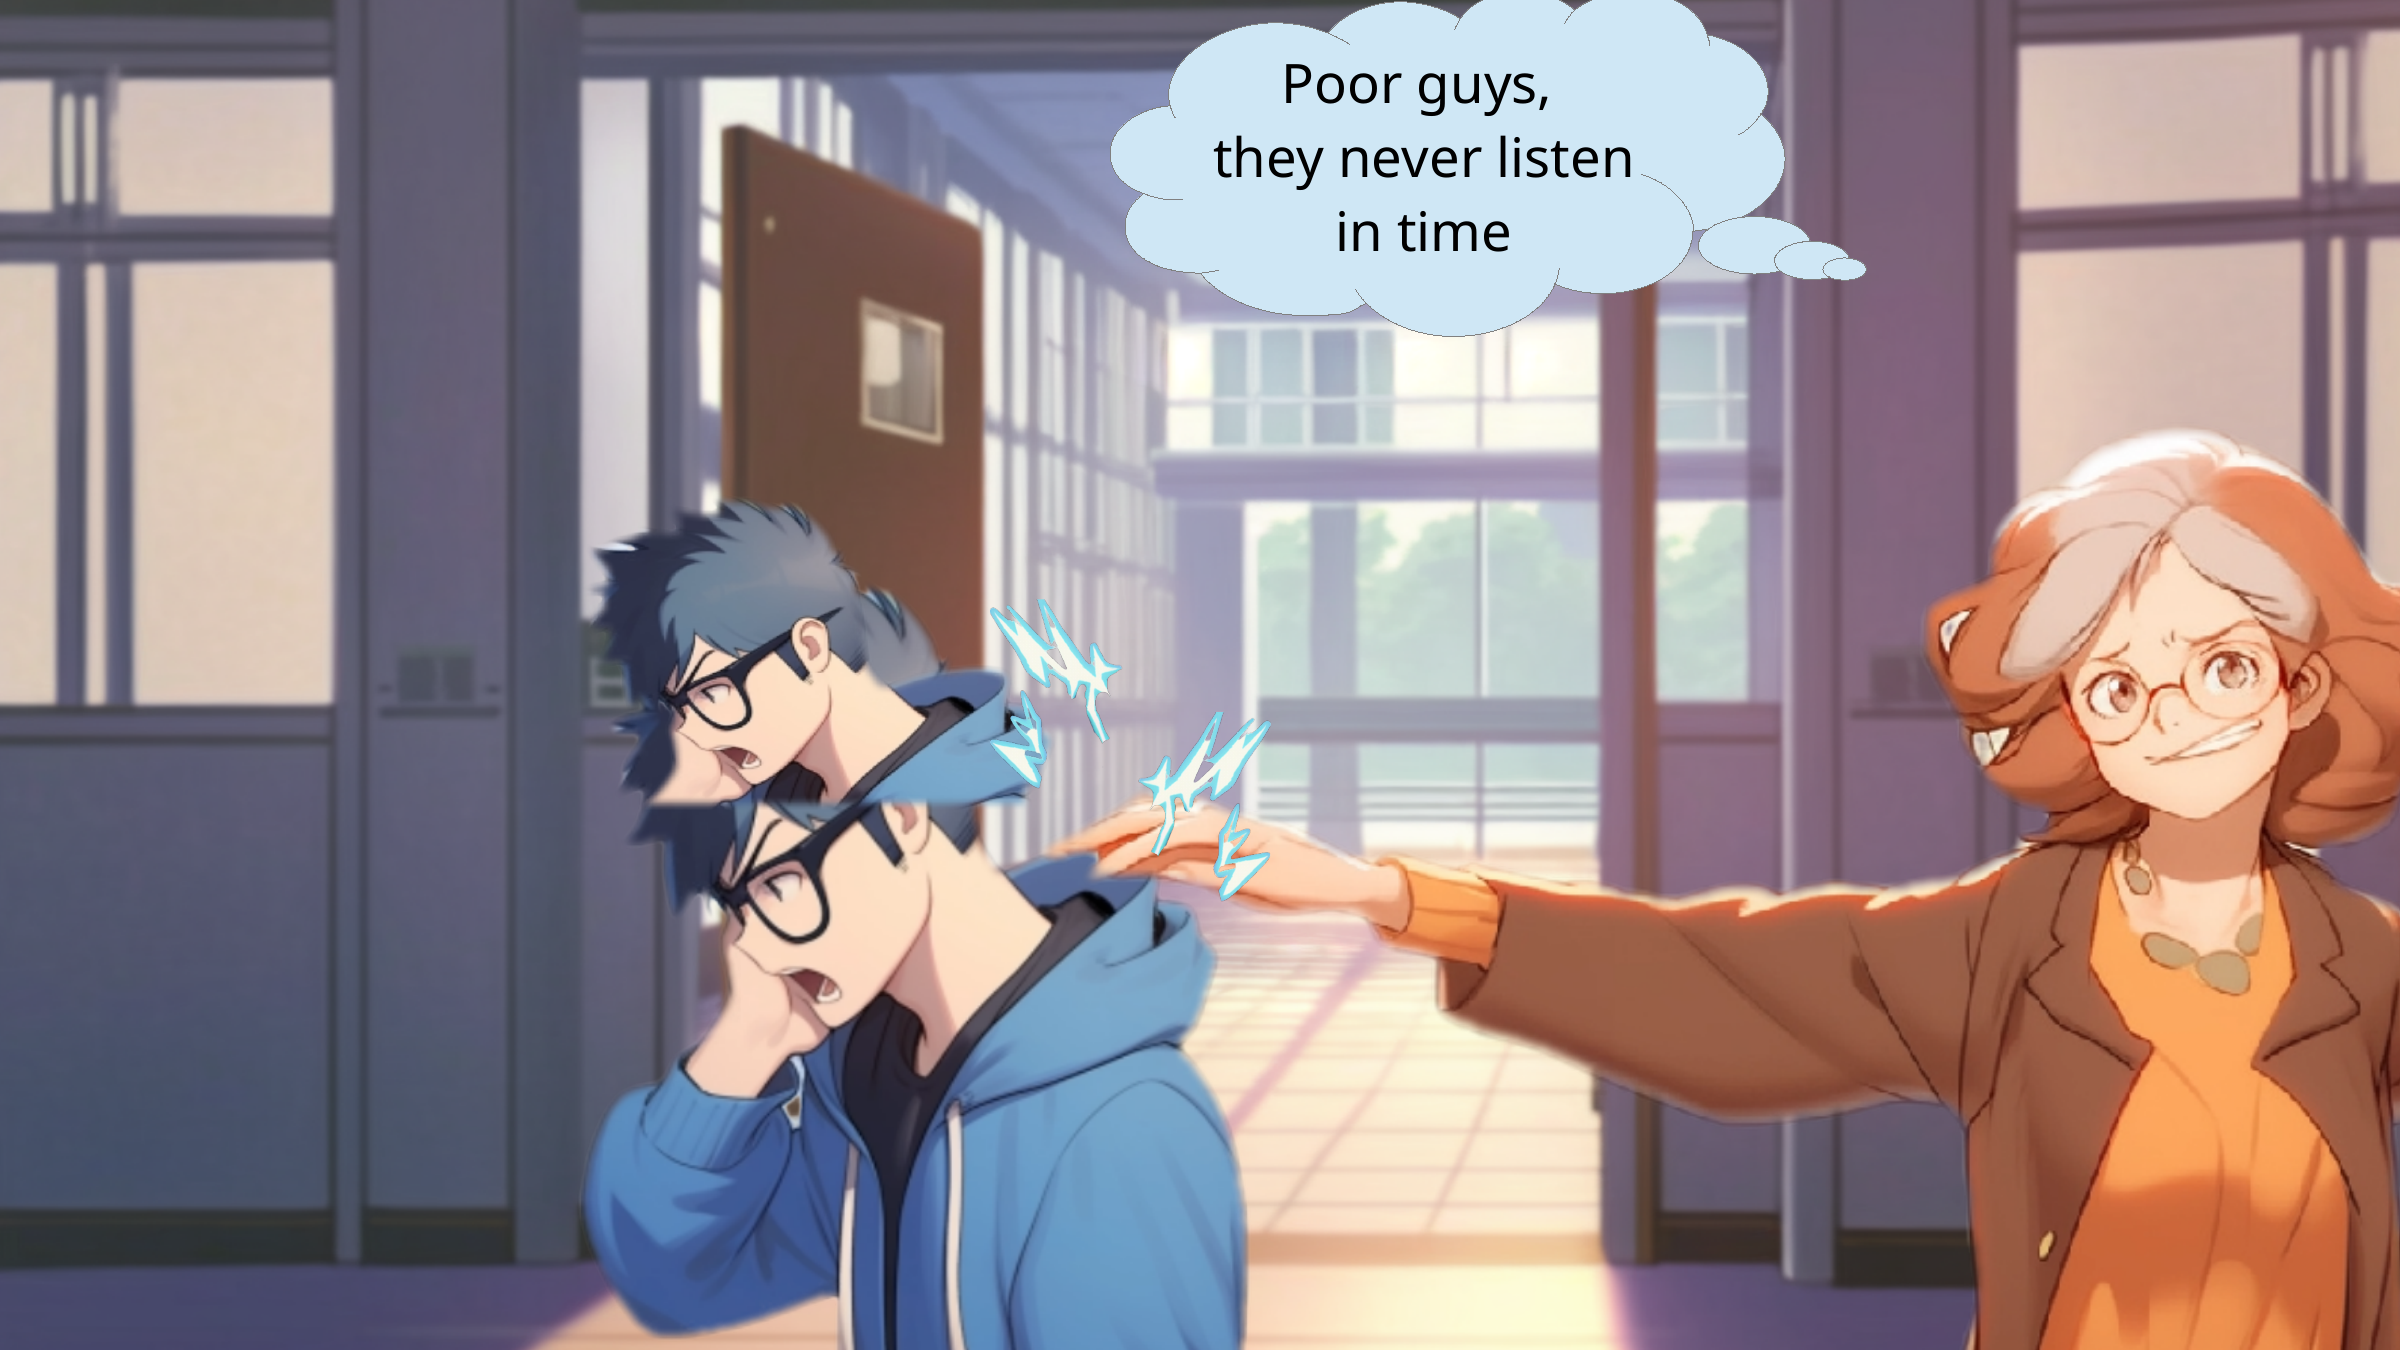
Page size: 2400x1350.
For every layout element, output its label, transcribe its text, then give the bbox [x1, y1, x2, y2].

text_box Poor guys, they never listen in time [1110, 0, 1786, 217]
picture [1562, 0, 1589, 9]
picture [0, 0, 2400, 1350]
